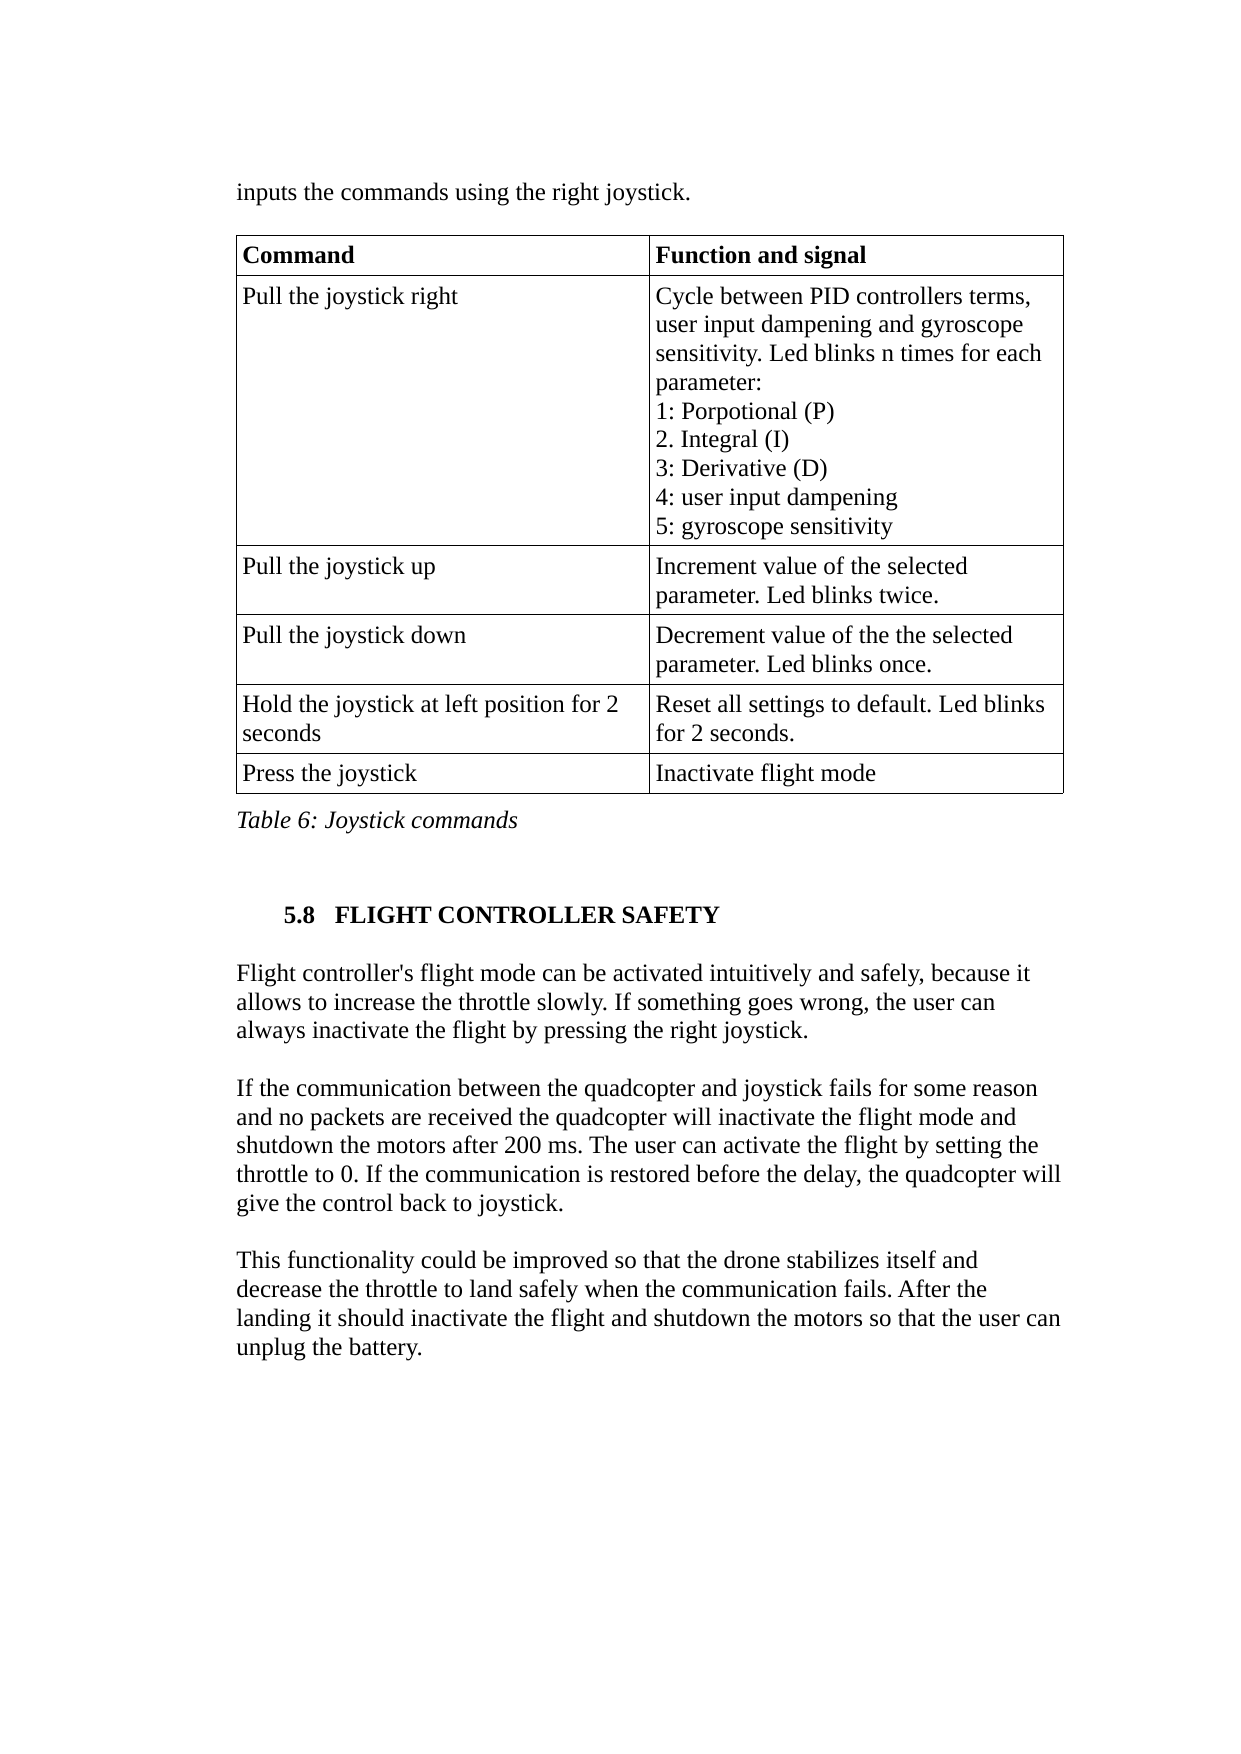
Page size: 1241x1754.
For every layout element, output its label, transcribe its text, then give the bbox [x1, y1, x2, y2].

table_header Command [237, 236, 649, 275]
table_cell Pull the joystick right [237, 276, 649, 545]
subtitle Flight controller safety [283, 900, 1063, 929]
table_header Function and signal [650, 236, 1063, 275]
text Flight controller's flight mode can be activated intuitively and safely, because it allows to increase the throttle slowly. If something goes wrong, the user can always inactivate the flight by pressing the right joystick. [236, 958, 1063, 1044]
table_cell Reset all settings to default. Led blinks for 2 seconds. [650, 685, 1063, 752]
text Table 6: Joystick commands [236, 805, 1063, 834]
text inputs the commands using the right joystick. [236, 177, 1063, 206]
table_cell Cycle between PID controllers terms, user input dampening and gyroscope sensitivity. Led blinks n times for each parameter: 1: Porpotional (P) 2. Integral (I) 3: Derivative (D) 4: user input dampening 5: gyroscope sensitivity [650, 276, 1063, 545]
text If the communication between the quadcopter and joystick fails for some reason and no packets are received the quadcopter will inactivate the flight mode and shutdown the motors after 200 ms. The user can activate the flight by setting the throttle to 0. If the communication is restored before the delay, the quadcopter will give the control back to joystick. [236, 1073, 1063, 1217]
table_cell Pull the joystick down [237, 615, 649, 683]
table_cell Inactivate flight mode [650, 754, 1063, 793]
table_cell Pull the joystick up [237, 546, 649, 614]
table_cell Press the joystick [237, 754, 649, 793]
table_cell Hold the joystick at left position for 2 seconds [237, 685, 649, 752]
table_cell Increment value of the selected parameter. Led blinks twice. [650, 546, 1063, 614]
text This functionality could be improved so that the drone stabilizes itself and decrease the throttle to land safely when the communication fails. After the landing it should inactivate the flight and shutdown the motors so that the user can unplug the battery. [236, 1245, 1063, 1360]
table_cell Decrement value of the the selected parameter. Led blinks once. [650, 615, 1063, 683]
